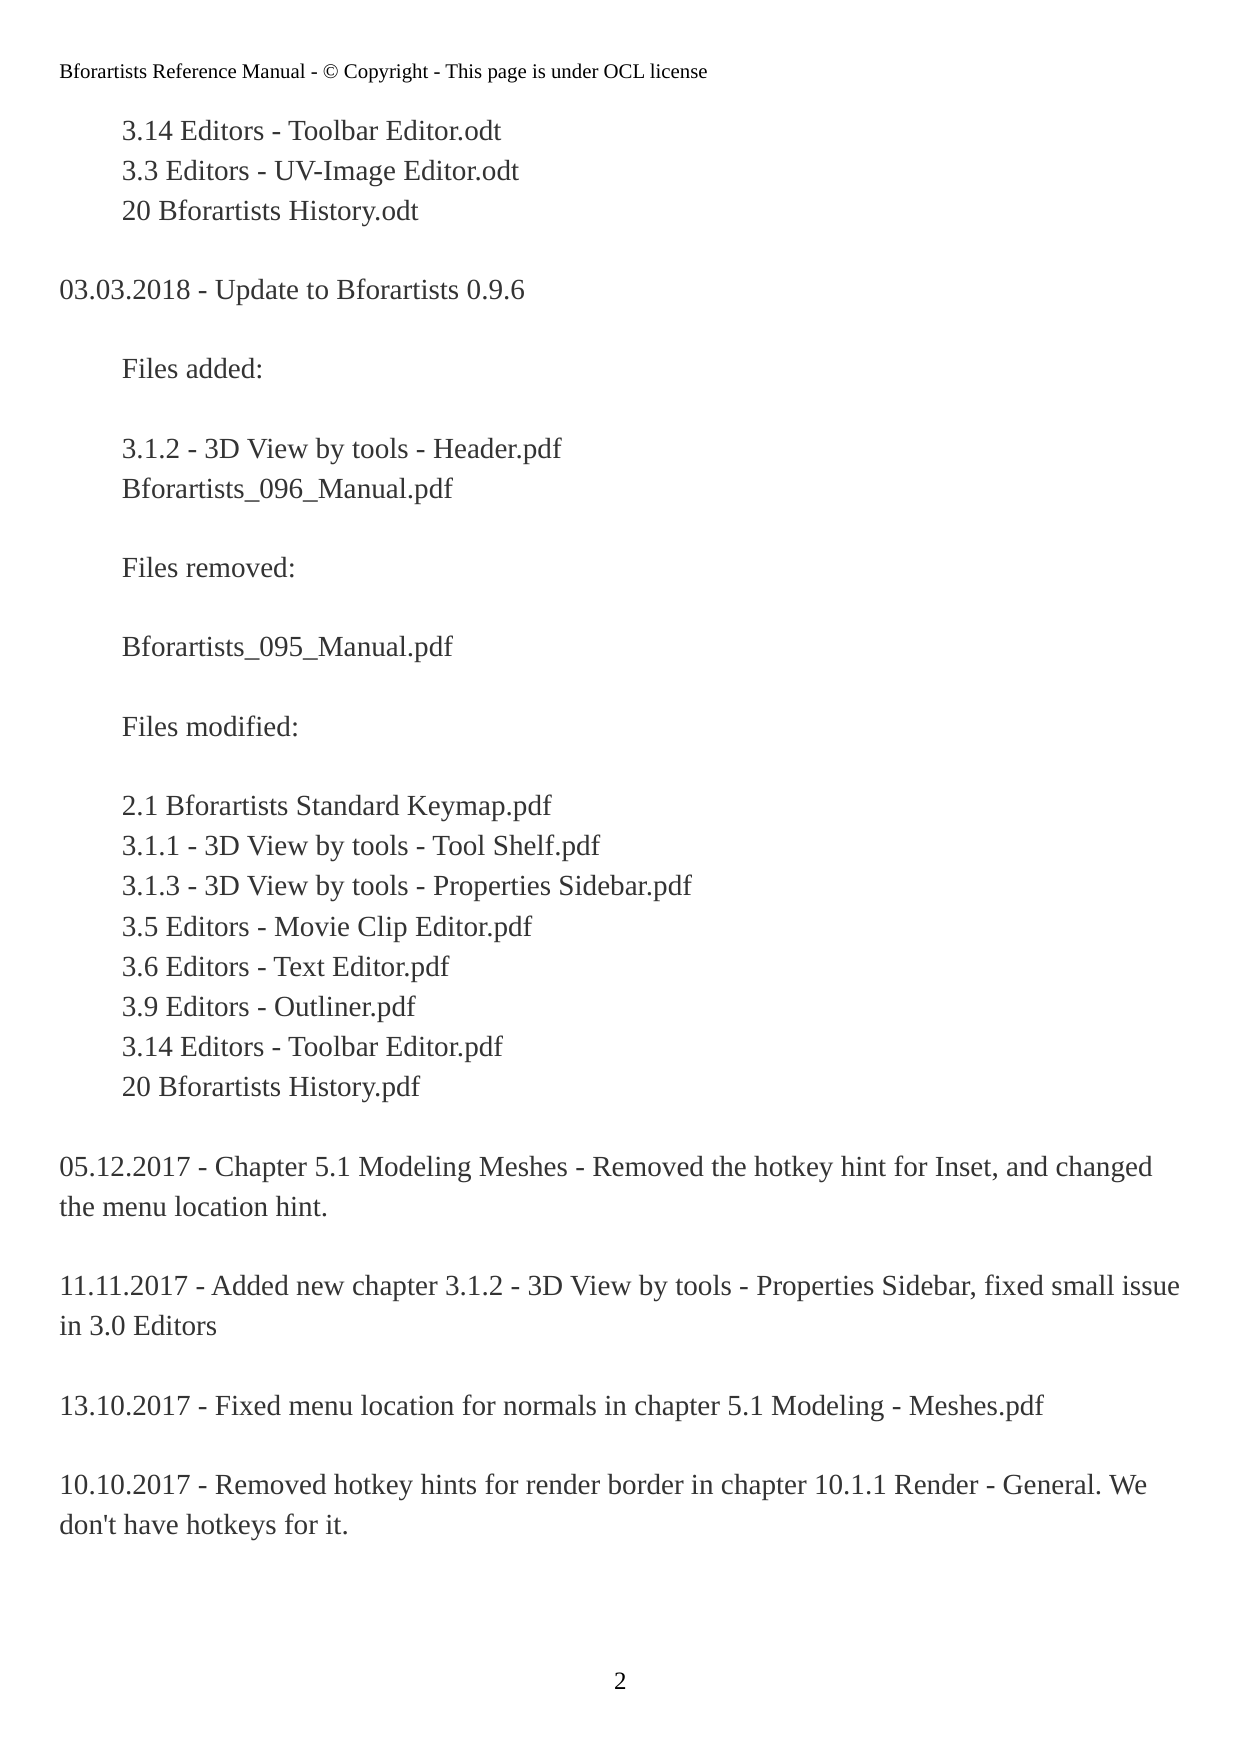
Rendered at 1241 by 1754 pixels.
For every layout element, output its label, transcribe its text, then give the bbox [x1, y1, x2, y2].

text 3.14 Editors - Toolbar Editor.odt 3.3 Editors - UV-Image Editor.odt 20 Bforartists History.odt [122, 113, 1181, 227]
text 11.11.2017 - Added new chapter 3.1.2 - 3D View by tools - Properties Sidebar, fixed small issue in 3.0 Editors [59, 1268, 1181, 1342]
text 03.03.2018 - Update to Bforartists 0.9.6 [59, 272, 1181, 306]
text Files modified: [122, 709, 1181, 742]
text 3.1.2 - 3D View by tools - Header.pdf Bforartists_096_Manual.pdf [122, 431, 1181, 504]
text 05.12.2017 - Chapter 5.1 Modeling Meshes - Removed the hotkey hint for Inset, and changed the menu location hint. [59, 1149, 1181, 1223]
text 2.1 Bforartists Standard Keymap.pdf 3.1.1 - 3D View by tools - Tool Shelf.pdf 3.1.3 - 3D View by tools - Properties Sidebar.pdf 3.5 Editors - Movie Clip Editor.pdf 3.6 Editors - Text Editor.pdf 3.9 Editors - Outliner.pdf 3.14 Editors - Toolbar Editor.pdf 20 Bforartists History.pdf [122, 788, 1181, 1103]
text Files removed: [122, 550, 1181, 584]
text Files added: [122, 352, 1181, 385]
text 10.10.2017 - Removed hotkey hints for render border in chapter 10.1.1 Render - General. We don't have hotkeys for it. [59, 1467, 1181, 1541]
text Bforartists_095_Manual.pdf [122, 629, 1181, 663]
text 13.10.2017 - Fixed menu location for normals in chapter 5.1 Modeling - Meshes.pdf [59, 1388, 1181, 1421]
